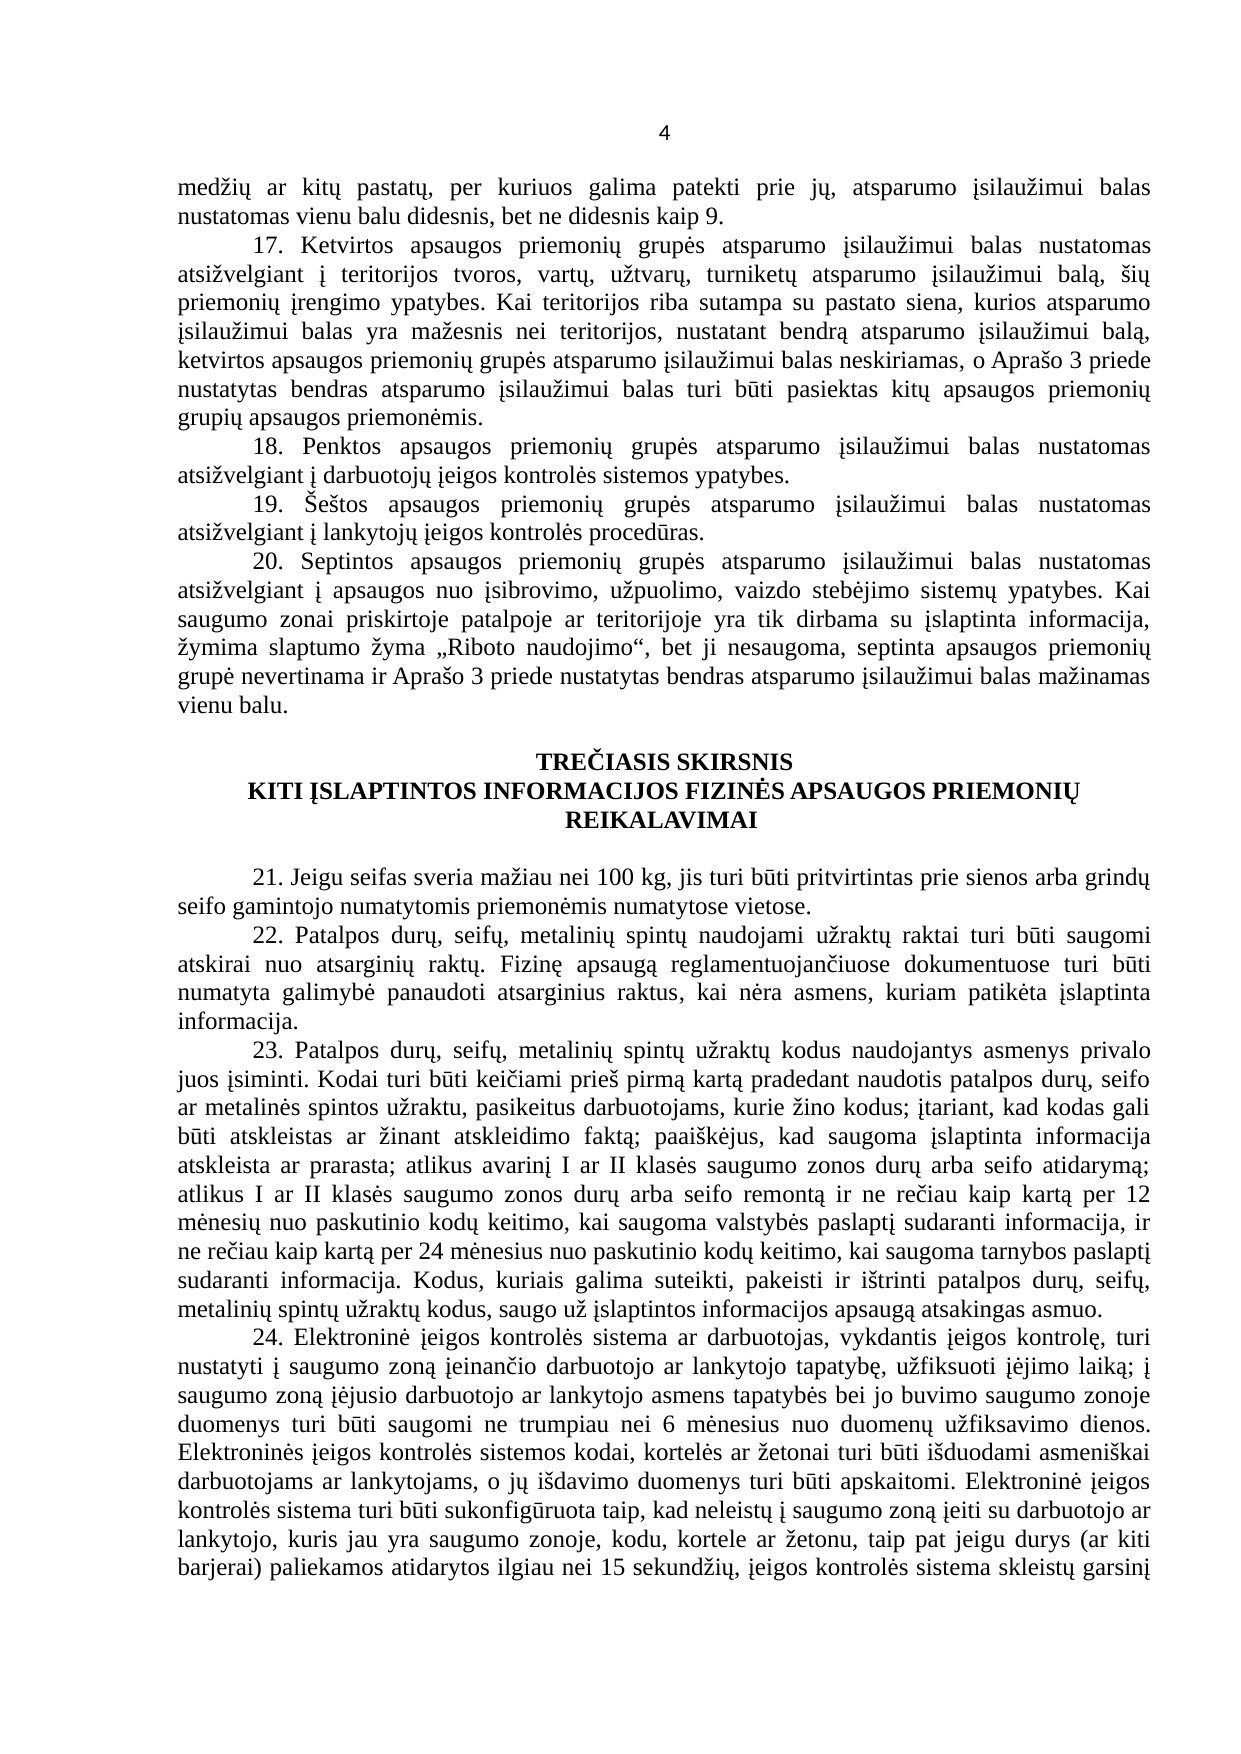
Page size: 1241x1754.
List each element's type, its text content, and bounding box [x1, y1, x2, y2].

text KITI ĮSLAPTINTOS INFORMACIJOS FIZINĖS APSAUGOS PRIEMONIŲ REIKALAVIMAI [177, 776, 1151, 834]
text 18. Penktos apsaugos priemonių grupės atsparumo įsilaužimui balas nustatomas atsižvelgiant į darbuotojų įeigos kontrolės sistemos ypatybes. [177, 431, 1151, 489]
text 23. Patalpos durų, seifų, metalinių spintų užraktų kodus naudojantys asmenys privalo juos įsiminti. Kodai turi būti keičiami prieš pirmą kartą pradedant naudotis patalpos durų, seifo ar metalinės spintos užraktu, pasikeitus darbuotojams, kurie žino kodus; įtariant, kad kodas gali būti atskleistas ar žinant atskleidimo faktą; paaiškėjus, kad saugoma įslaptinta informacija atskleista ar prarasta; atlikus avarinį I ar II klasės saugumo zonos durų arba seifo atidarymą; atlikus I ar II klasės saugumo zonos durų arba seifo remontą ir ne rečiau kaip kartą per 12 mėnesių nuo paskutinio kodų keitimo, kai saugoma valstybės paslaptį sudaranti informacija, ir ne rečiau kaip kartą per 24 mėnesius nuo paskutinio kodų keitimo, kai saugoma tarnybos paslaptį sudaranti informacija. Kodus, kuriais galima suteikti, pakeisti ir ištrinti patalpos durų, seifų, metalinių spintų užraktų kodus, saugo už įslaptintos informacijos apsaugą atsakingas asmuo. [177, 1035, 1151, 1322]
text 17. Ketvirtos apsaugos priemonių grupės atsparumo įsilaužimui balas nustatomas atsižvelgiant į teritorijos tvoros, vartų, užtvarų, turniketų atsparumo įsilaužimui balą, šių priemonių įrengimo ypatybes. Kai teritorijos riba sutampa su pastato siena, kurios atsparumo įsilaužimui balas yra mažesnis nei teritorijos, nustatant bendrą atsparumo įsilaužimui balą, ketvirtos apsaugos priemonių grupės atsparumo įsilaužimui balas neskiriamas, o Aprašo 3 priede nustatytas bendras atsparumo įsilaužimui balas turi būti pasiektas kitų apsaugos priemonių grupių apsaugos priemonėmis. [177, 230, 1151, 431]
text 21. Jeigu seifas sveria mažiau nei 100 kg, jis turi būti pritvirtintas prie sienos arba grindų seifo gamintojo numatytomis priemonėmis numatytose vietose. [177, 862, 1151, 920]
text medžių ar kitų pastatų, per kuriuos galima patekti prie jų, atsparumo įsilaužimui balas nustatomas vienu balu didesnis, bet ne didesnis kaip 9. [177, 172, 1151, 230]
text 22. Patalpos durų, seifų, metalinių spintų naudojami užraktų raktai turi būti saugomi atskirai nuo atsarginių raktų. Fizinę apsaugą reglamentuojančiuose dokumentuose turi būti numatyta galimybė panaudoti atsarginius raktus, kai nėra asmens, kuriam patikėta įslaptinta informacija. [177, 920, 1151, 1035]
text 19. Šeštos apsaugos priemonių grupės atsparumo įsilaužimui balas nustatomas atsižvelgiant į lankytojų įeigos kontrolės procedūras. [177, 489, 1151, 546]
text 24. Elektroninė įeigos kontrolės sistema ar darbuotojas, vykdantis įeigos kontrolę, turi nustatyti į saugumo zoną įeinančio darbuotojo ar lankytojo tapatybę, užfiksuoti įėjimo laiką; į saugumo zoną įėjusio darbuotojo ar lankytojo asmens tapatybės bei jo buvimo saugumo zonoje duomenys turi būti saugomi ne trumpiau nei 6 mėnesius nuo duomenų užfiksavimo dienos. Elektroninės įeigos kontrolės sistemos kodai, kortelės ar žetonai turi būti išduodami asmeniškai darbuotojams ar lankytojams, o jų išdavimo duomenys turi būti apskaitomi. Elektroninė įeigos kontrolės sistema turi būti sukonfigūruota taip, kad neleistų į saugumo zoną įeiti su darbuotojo ar lankytojo, kuris jau yra saugumo zonoje, kodu, kortele ar žetonu, taip pat jeigu durys (ar kiti barjerai) paliekamos atidarytos ilgiau nei 15 sekundžių, įeigos kontrolės sistema skleistų garsinį [177, 1322, 1151, 1581]
text 20. Septintos apsaugos priemonių grupės atsparumo įsilaužimui balas nustatomas atsižvelgiant į apsaugos nuo įsibrovimo, užpuolimo, vaizdo stebėjimo sistemų ypatybes. Kai saugumo zonai priskirtoje patalpoje ar teritorijoje yra tik dirbama su įslaptinta informacija, žymima slaptumo žyma „Riboto naudojimo“, bet ji nesaugoma, septinta apsaugos priemonių grupė nevertinama ir Aprašo 3 priede nustatytas bendras atsparumo įsilaužimui balas mažinamas vienu balu. [177, 546, 1151, 719]
text TREČIASIS SKIRSNIS [177, 747, 1151, 776]
